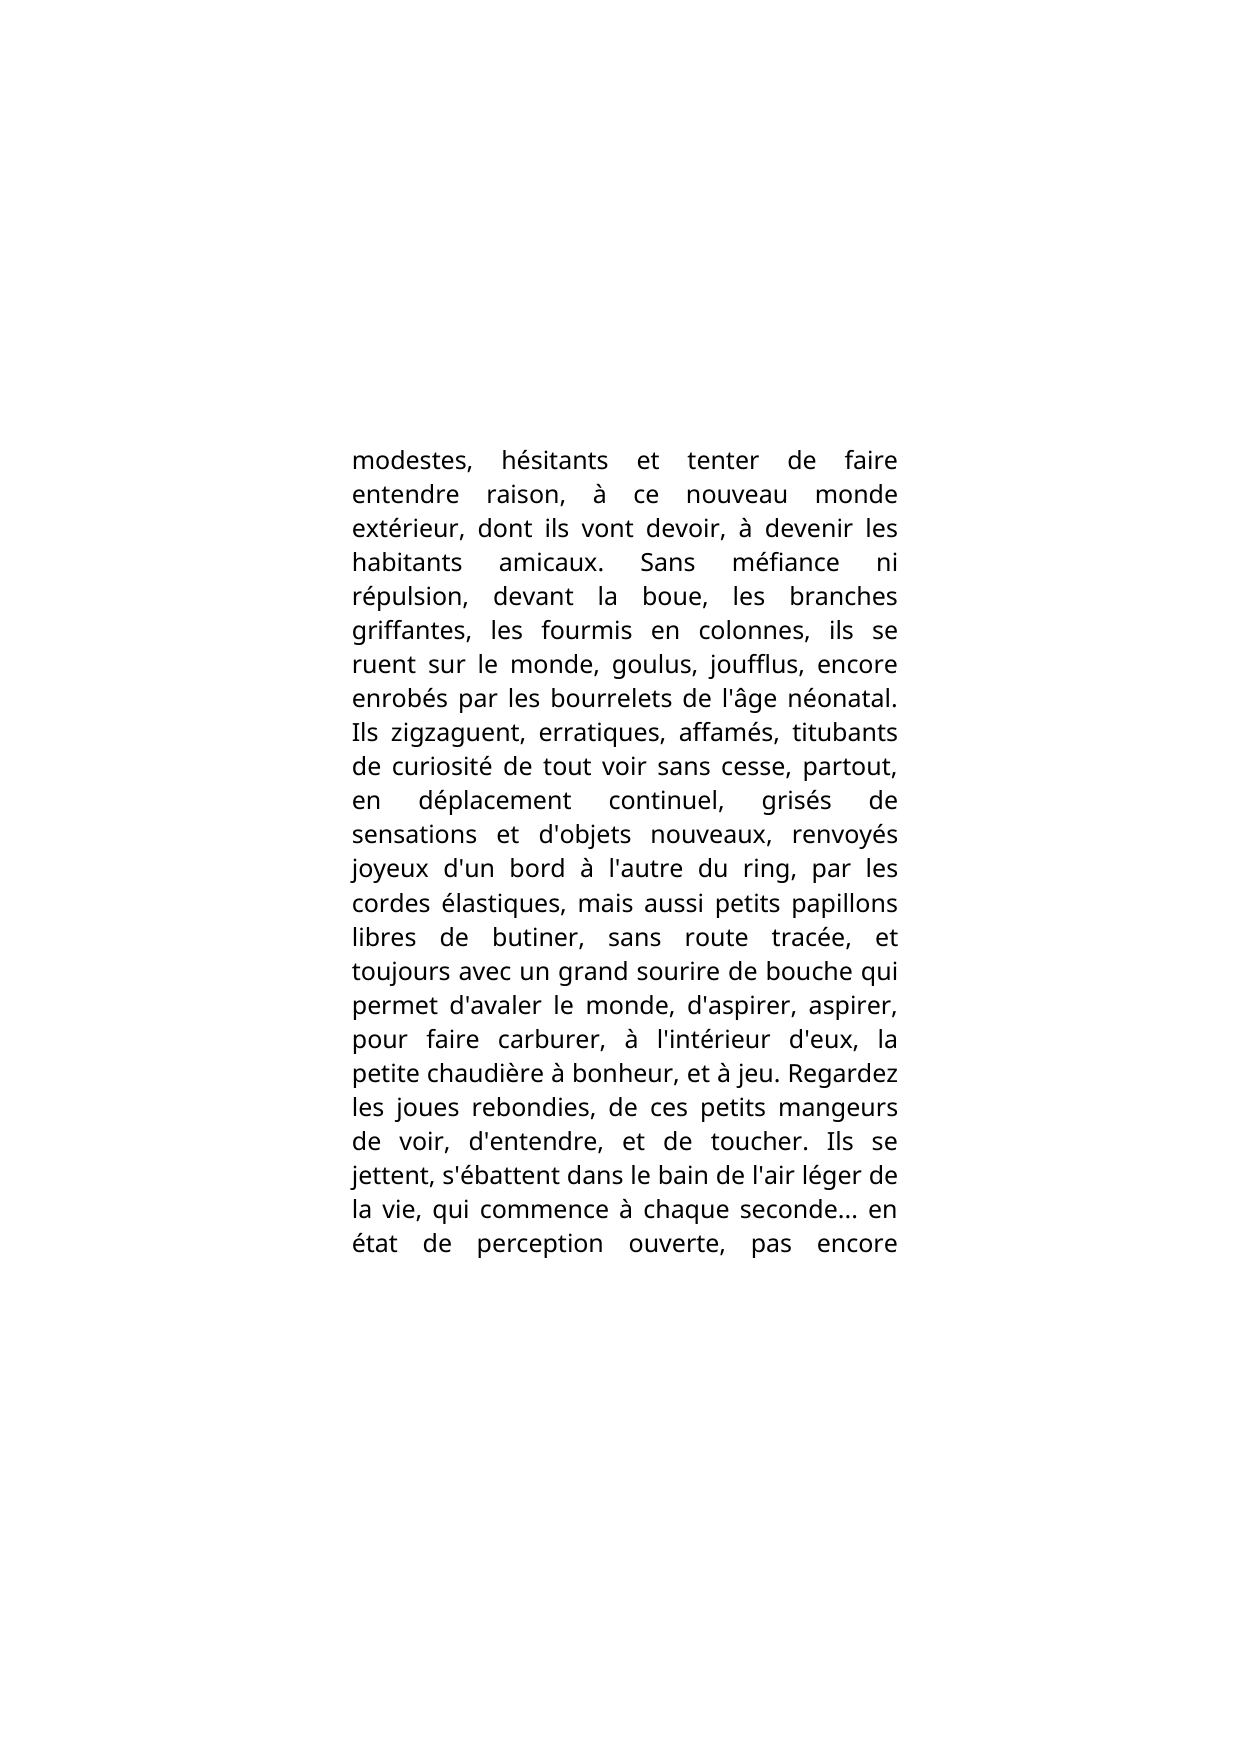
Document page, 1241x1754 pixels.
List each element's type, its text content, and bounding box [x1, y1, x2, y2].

text modestes, hésitants et tenter de faire entendre raison, à ce nouveau monde extérieur, dont ils vont devoir, à devenir les habitants amicaux. Sans méfiance ni répulsion, devant la boue, les branches griffantes, les fourmis en colonnes, ils se ruent sur le monde, goulus, joufflus, encore enrobés par les bourrelets de l'âge néonatal. Ils zigzaguent, erratiques, affamés, titubants de curiosité de tout voir sans cesse, partout, en déplacement continuel, grisés de sensations et d'objets nouveaux, renvoyés joyeux d'un bord à l'autre du ring, par les cordes élastiques, mais aussi petits papillons libres de butiner, sans route tracée, et toujours avec un grand sourire de bouche qui permet d'avaler le monde, d'aspirer, aspirer, pour faire carburer, à l'intérieur d'eux, la petite chaudière à bonheur, et à jeu. Regardez les joues rebondies, de ces petits mangeurs de voir, d'entendre, et de toucher. Ils se jettent, s'ébattent dans le bain de l'air léger de la vie, qui commence à chaque seconde... en état de perception ouverte, pas encore [352, 442, 898, 1260]
